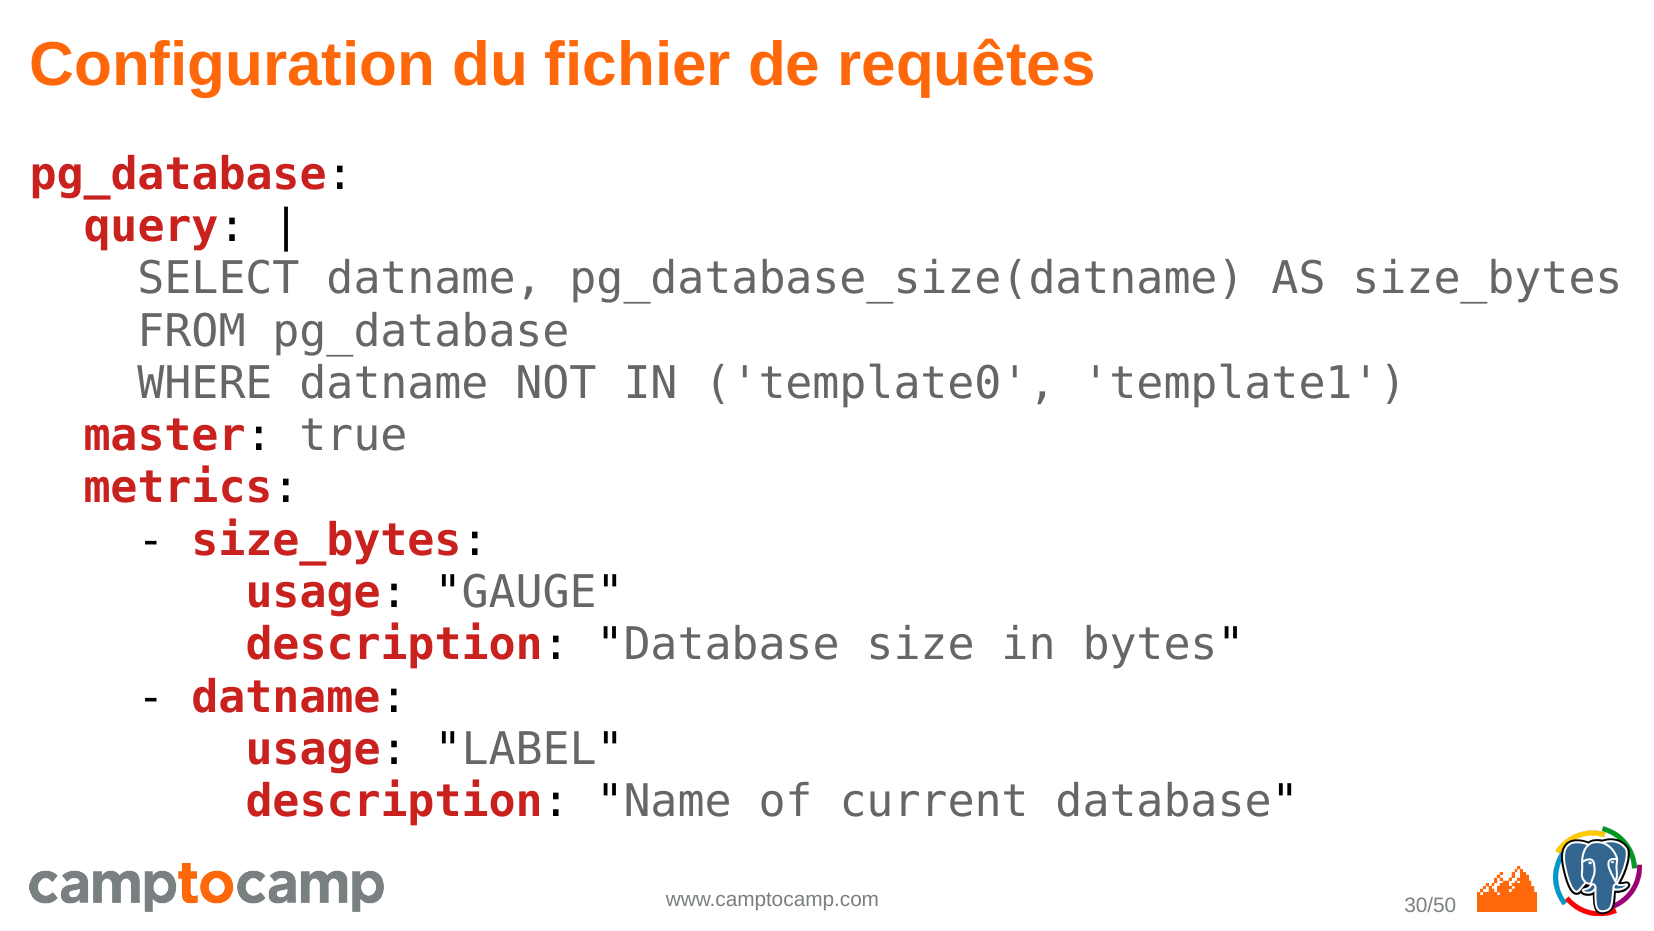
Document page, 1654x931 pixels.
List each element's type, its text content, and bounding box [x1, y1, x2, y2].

list pg_database: query: | SELECT datname, pg_database_size(datname) AS size_bytes FROM pg_database WHERE datname NOT IN ('template0', 'template1') master: true metrics: - size_bytes: usage: "GAUGE" description: "Database size in bytes" - datname: usage: "LABEL" description: "Name of current database" [29, 147, 1625, 849]
picture [1553, 826, 1642, 916]
title Configuration du fichier de requêtes [29, 29, 1625, 147]
picture [29, 863, 384, 912]
picture [1477, 866, 1537, 912]
